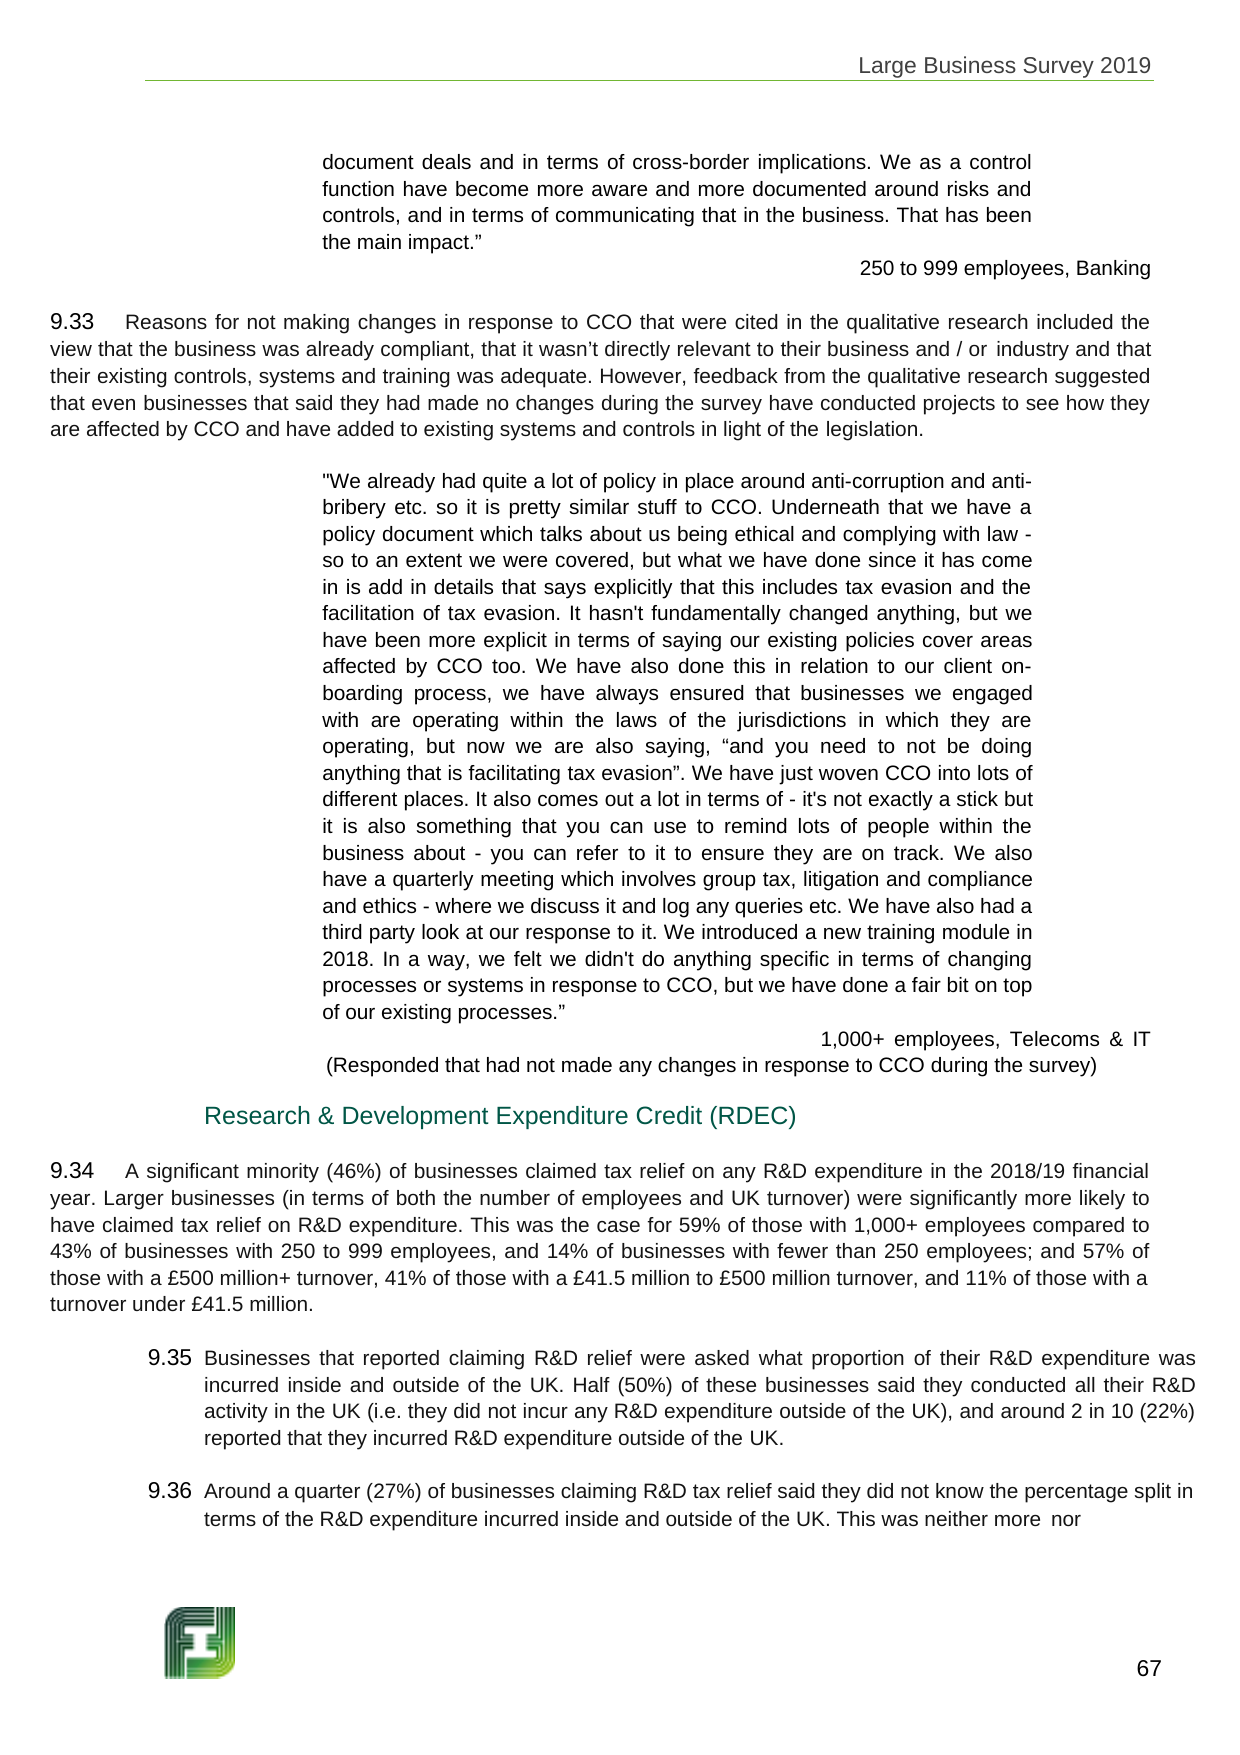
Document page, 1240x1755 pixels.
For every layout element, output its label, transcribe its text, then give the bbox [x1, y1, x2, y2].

list Around a quarter (27%) of businesses claiming R&D tax relief said they did not know the percentage split in terms of the R&D expenditure incurred inside and outside of the UK. This was neither more nor [148, 1477, 1196, 1531]
subtitle 250 to 999 employees, Banking [50, 256, 1151, 280]
list A significant minority (46%) of businesses claimed tax relief on any R&D expenditure in the 2018/19 financial year. Larger businesses (in terms of both the number of employees and UK turnover) were significantly more likely to have claimed tax relief on R&D expenditure. This was the case for 59% of those with 1,000+ employees compared to 43% of businesses with 250 to 999 employees, and 14% of businesses with fewer than 250 employees; and 57% of those with a £500 million+ turnover, 41% of those with a £41.5 million to £500 million turnover, and 11% of those with a turnover under £41.5 million. [50, 1157, 1151, 1316]
subtitle Research & Development Expenditure Credit (RDEC) [204, 1101, 1196, 1130]
text "We already had quite a lot of policy in place around anti-corruption and anti- bribery etc. so it is pretty similar stuff to CCO. Underneath that we have a policy document which talks about us being ethical and complying with law - so to an extent we were covered, but what we have done since it has come in is add in details that says explicitly that this includes tax evasion and the facilitation of tax evasion. It hasn't fundamentally changed anything, but we have been more explicit in terms of saying our existing policies cover areas affected by CCO too. We have also done this in relation to our client on- boarding process, we have always ensured that businesses we engaged with are operating within the laws of the jurisdictions in which they are operating, but now we are also saying, “and you need to not be doing anything that is facilitating tax evasion”. We have just woven CCO into lots of different places. It also comes out a lot in terms of - it's not exactly a stick but it is also something that you can use to remind lots of people within the business about - you can refer to it to ensure they are on track. We also have a quarterly meeting which involves group tax, litigation and compliance and ethics - where we discuss it and log any queries etc. We have also had a third party look at our response to it. We introduced a new training module in 2018. In a way, we felt we didn't do anything specific in terms of changing processes or systems in response to CCO, but we have done a fair bit on top of our existing processes.” [322, 468, 1033, 1024]
text document deals and in terms of cross-border implications. We as a control function have become more aware and more documented around risks and controls, and in terms of communicating that in the business. That has been the main impact.” [322, 150, 1033, 253]
subtitle 1,000+ employees, Telecoms & IT (Responded that had not made any changes in response to CCO during the survey) [326, 1026, 1151, 1077]
list Reasons for not making changes in response to CCO that were cited in the qualitative research included the view that the business was already compliant, that it wasn’t directly relevant to their business and / or industry and that their existing controls, systems and training was adequate. However, feedback from the qualitative research suggested that even businesses that said they had made no changes during the survey have conducted projects to see how they are affected by CCO and have added to existing systems and controls in light of the legislation. [50, 308, 1151, 441]
list Businesses that reported claiming R&D relief were asked what proportion of their R&D expenditure was incurred inside and outside of the UK. Half (50%) of these businesses said they conducted all their R&D activity in the UK (i.e. they did not incur any R&D expenditure outside of the UK), and around 2 in 10 (22%) reported that they incurred R&D expenditure outside of the UK. [148, 1344, 1196, 1450]
